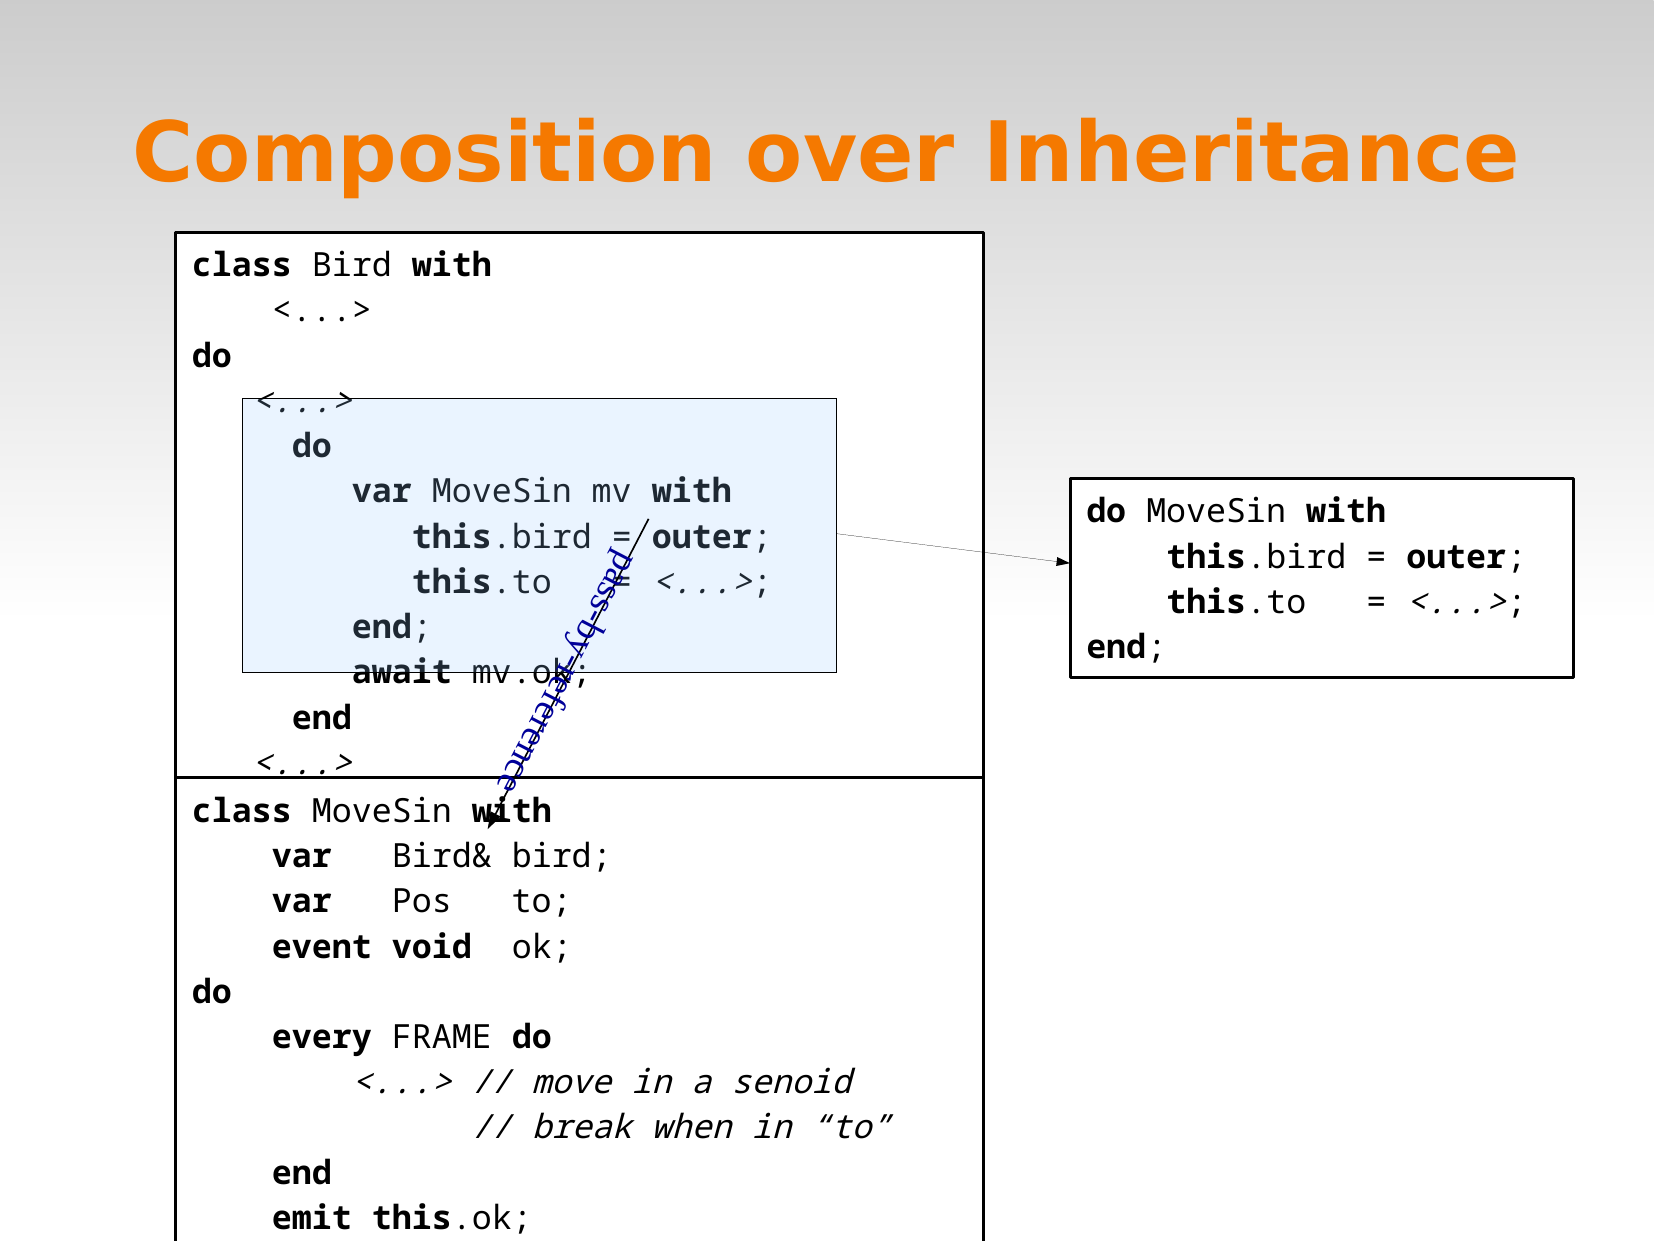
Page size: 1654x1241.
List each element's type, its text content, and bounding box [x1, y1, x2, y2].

title Composition over Inheritance [82, 49, 1571, 257]
text_box class MoveSin with var Bird& bird; var Pos to; event void ok; do every FRAME do <...> // move in a senoid // break when in “to” end emit this.ok; end [175, 777, 984, 1231]
text_box do MoveSin with this.bird = outer; this.to = <...>; end; [1070, 478, 1574, 656]
text_box [242, 398, 837, 673]
text_box class Bird with <...> do <...> do var MoveSin mv with this.bird = outer; this.to = <...>; end; await mv.ok; end <...> end [175, 257, 984, 764]
